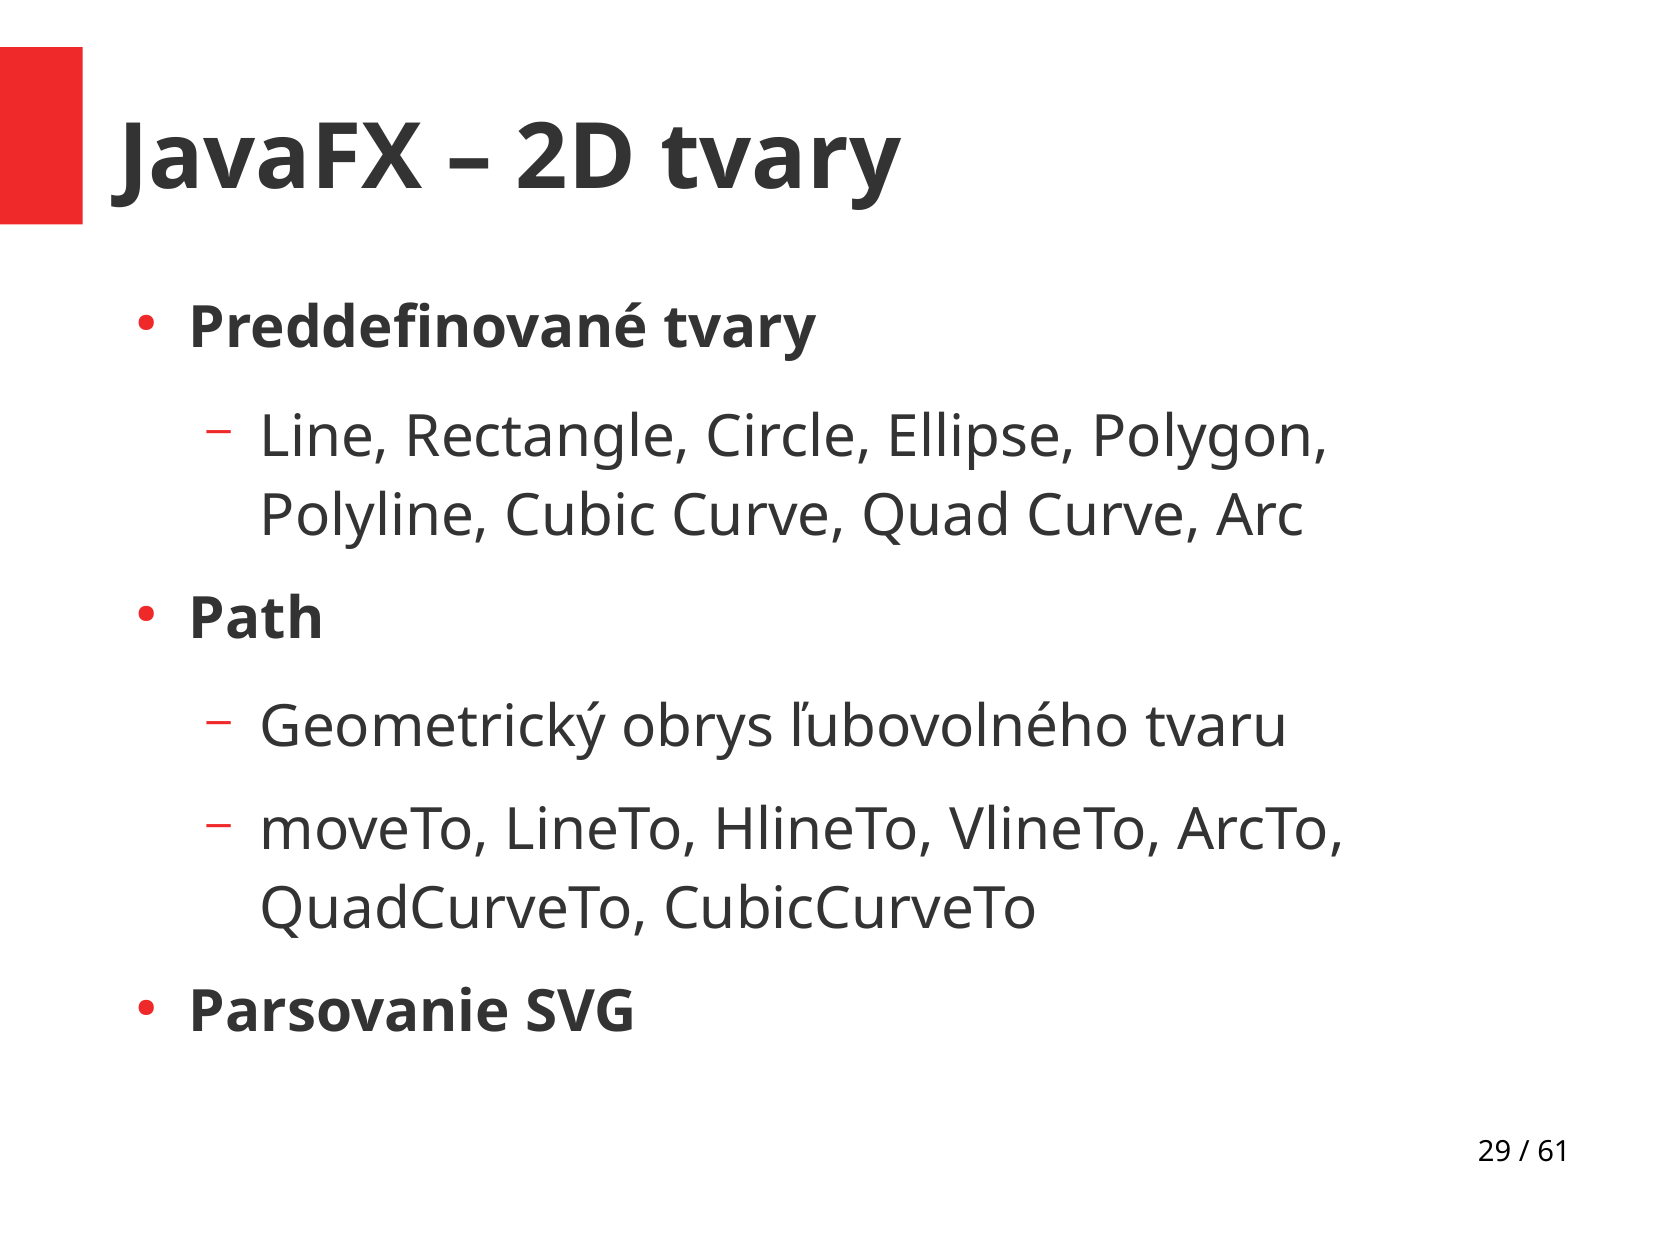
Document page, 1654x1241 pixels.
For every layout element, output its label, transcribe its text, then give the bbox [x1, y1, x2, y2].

list Preddefinované tvary Line, Rectangle, Circle, Ellipse, Polygon, Polyline, Cubic Curve, Quad Curve, Arc Path Geometrický obrys ľubovolného tvaru moveTo, LineTo, HlineTo, VlineTo, ArcTo, QuadCurveTo, CubicCurveTo Parsovanie SVG [118, 285, 1536, 1005]
title JavaFX – 2D tvary [118, 49, 1571, 257]
